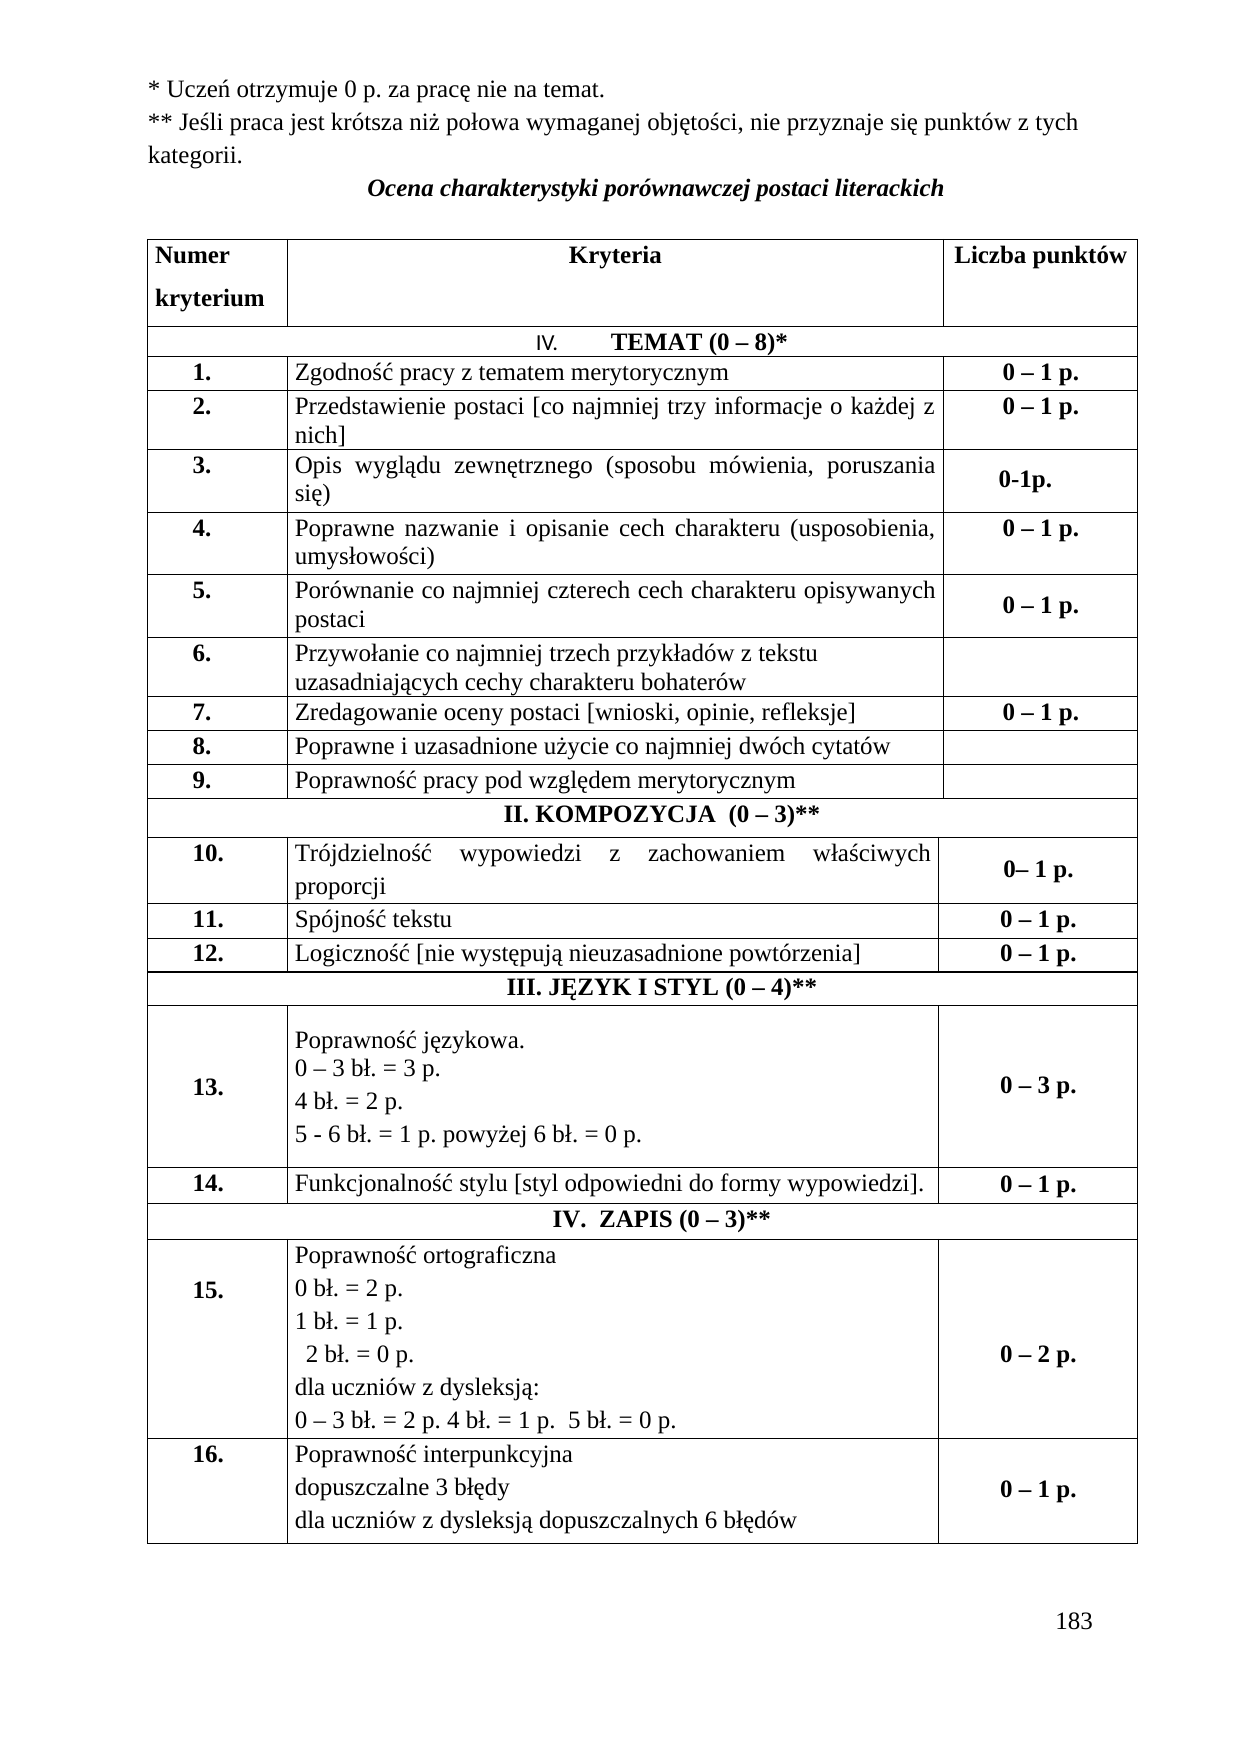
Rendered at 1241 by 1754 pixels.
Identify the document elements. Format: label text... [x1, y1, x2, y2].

table_cell II. KOMPOZYCJA (0 – 3)** [148, 799, 1137, 837]
table_cell [148, 357, 287, 390]
table_cell 0 – 1 p. [944, 575, 1137, 637]
table_cell Poprawność interpunkcyjna dopuszczalne 3 błędy dla uczniów z dysleksją dopuszczalnych 6 błędów [288, 1439, 938, 1543]
table_cell 0-1p. [944, 450, 1137, 512]
table_cell Poprawne nazwanie i opisanie cech charakteru (usposobienia, umysłowości) [288, 513, 943, 574]
table_cell TEMAT (0 – 8)* [148, 327, 1137, 356]
table_cell Spójność tekstu [288, 904, 938, 937]
table_cell [148, 1006, 287, 1167]
table_cell 0 – 2 p. [939, 1240, 1137, 1438]
table_cell [944, 731, 1137, 764]
table_cell [148, 731, 287, 764]
table_cell 0 – 1 p. [939, 1168, 1137, 1203]
table_cell [148, 1168, 287, 1203]
table_cell 0 – 1 p. [944, 697, 1137, 730]
table_cell [148, 575, 287, 637]
text Ocena charakterystyki porównawczej postaci literackich [148, 173, 1093, 202]
table_cell [148, 638, 287, 696]
table_cell 0 – 1 p. [944, 357, 1137, 390]
table_cell Przywołanie co najmniej trzech przykładów z tekstu uzasadniających cechy charakteru bohaterów [288, 638, 943, 696]
text * Uczeń otrzymuje 0 p. za pracę nie na temat. [148, 74, 1093, 102]
table_cell 0 – 1 p. [944, 391, 1137, 449]
table_cell [148, 697, 287, 730]
table_cell Poprawne i uzasadnione użycie co najmniej dwóch cytatów [288, 731, 943, 764]
table_cell [148, 1439, 287, 1543]
table_cell Zgodność pracy z tematem merytorycznym [288, 357, 943, 390]
table_cell [944, 765, 1137, 798]
table_cell [148, 765, 287, 798]
table_cell 0– 1 p. [939, 838, 1137, 903]
table_header Numer kryterium [148, 240, 287, 326]
table_cell 0 – 1 p. [944, 513, 1137, 574]
table_cell 0 – 3 p. [939, 1006, 1137, 1167]
table_cell III. JĘZYK I STYL (0 – 4)** [148, 973, 1137, 1005]
table_cell [148, 450, 287, 512]
table_cell 0 – 1 p. [939, 1439, 1137, 1543]
table_cell [944, 638, 1137, 696]
table_cell Poprawność ortograficzna 0 bł. = 2 p. 1 bł. = 1 p. 2 bł. = 0 p. dla uczniów z dysleksją: 0 – 3 bł. = 2 p. 4 bł. = 1 p. 5 bł. = 0 p. [288, 1240, 938, 1438]
table_cell Przedstawienie postaci [co najmniej trzy informacje o każdej z nich] [288, 391, 943, 449]
table_cell Porównanie co najmniej czterech cech charakteru opisywanych postaci [288, 575, 943, 637]
table_cell Trójdzielność wypowiedzi z zachowaniem właściwych proporcji [288, 838, 938, 903]
table_cell Opis wyglądu zewnętrznego (sposobu mówienia, poruszania się) [288, 450, 943, 512]
text ** Jeśli praca jest krótsza niż połowa wymaganej objętości, nie przyznaje się punktów z tych kategorii. [148, 107, 1093, 168]
table_cell Funkcjonalność stylu [styl odpowiedni do formy wypowiedzi]. [288, 1168, 938, 1203]
table_cell Logiczność [nie występują nieuzasadnione powtórzenia] [288, 939, 938, 971]
table_header Kryteria [288, 240, 943, 326]
table_cell 0 – 1 p. [939, 904, 1137, 937]
table_cell [148, 939, 287, 971]
table_header Liczba punktów [944, 240, 1137, 326]
table_cell [148, 391, 287, 449]
table_cell [148, 1240, 287, 1438]
table_cell Zredagowanie oceny postaci [wnioski, opinie, refleksje] [288, 697, 943, 730]
table_cell [148, 838, 287, 903]
table_cell Poprawność językowa. 0 – 3 bł. = 3 p. 4 bł. = 2 p. 5 - 6 bł. = 1 p. powyżej 6 bł. = 0 p. [288, 1006, 938, 1167]
table_cell [148, 904, 287, 937]
table_cell Poprawność pracy pod względem merytorycznym [288, 765, 943, 798]
table_cell [148, 513, 287, 574]
table_cell IV. ZAPIS (0 – 3)** [148, 1204, 1137, 1239]
table_cell 0 – 1 p. [939, 939, 1137, 971]
